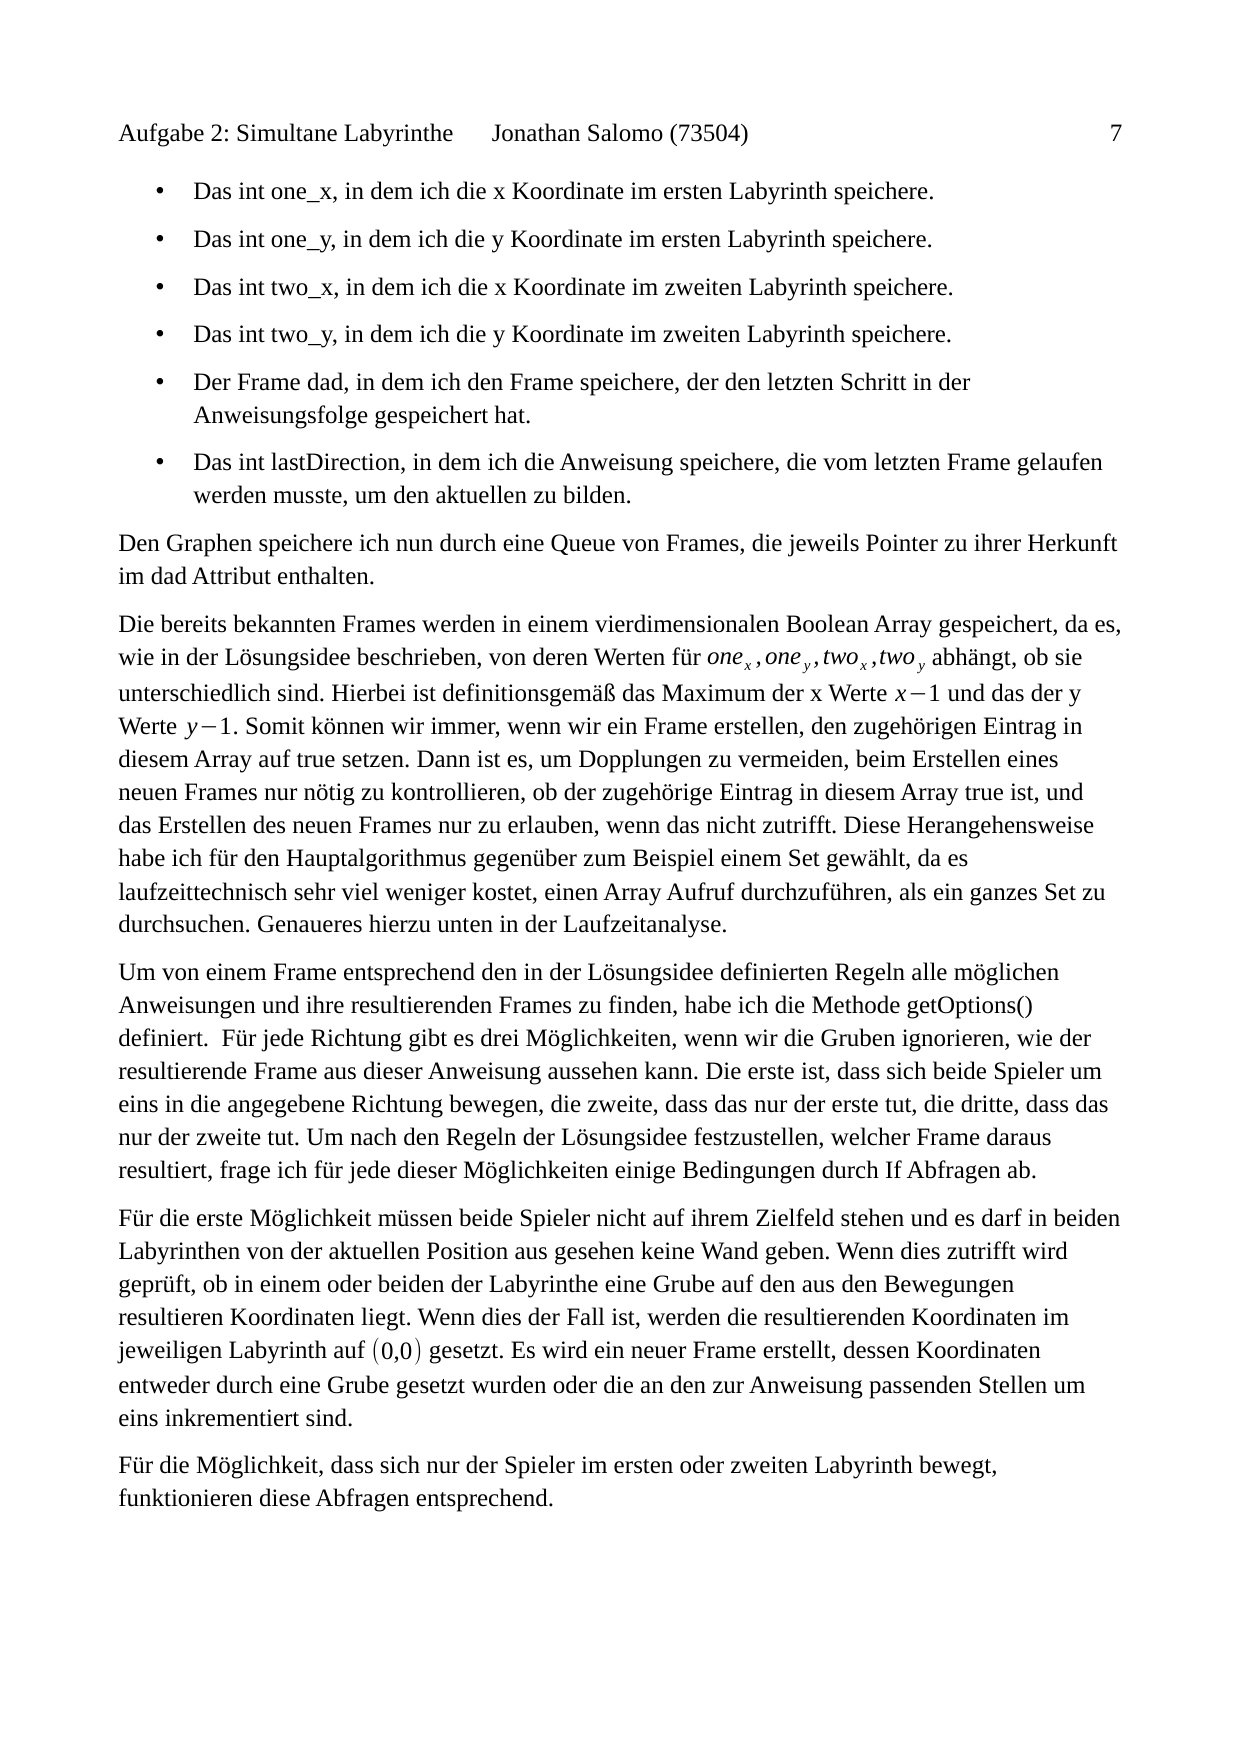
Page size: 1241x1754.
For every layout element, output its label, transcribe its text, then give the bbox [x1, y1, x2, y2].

text Für die Möglichkeit, dass sich nur der Spieler im ersten oder zweiten Labyrinth bewegt, funktionieren diese Abfragen entsprechend. [118, 1451, 1122, 1512]
text Für die erste Möglichkeit müssen beide Spieler nicht auf ihrem Zielfeld stehen und es darf in beiden Labyrinthen von der aktuellen Position aus gesehen keine Wand geben. Wenn dies zutrifft wird geprüft, ob in einem oder beiden der Labyrinthe eine Grube auf den aus den Bewegungen resultieren Koordinaten liegt. Wenn dies der Fall ist, werden die resultierenden Koordinaten im jeweiligen Labyrinth auf gesetzt. Es wird ein neuer Frame erstellt, dessen Koordinaten entweder durch eine Grube gesetzt wurden oder die an den zur Anweisung passenden Stellen um eins inkrementiert sind. [118, 1203, 1122, 1432]
text Die bereits bekannten Frames werden in einem vierdimensionalen Boolean Array gespeichert, da es, wie in der Lösungsidee beschrieben, von deren Werten für abhängt, ob sie unterschiedlich sind. Hierbei ist definitionsgemäß das Maximum der x Werte und das der y Werte . Somit können wir immer, wenn wir ein Frame erstellen, den zugehörigen Eintrag in diesem Array auf true setzen. Dann ist es, um Dopplungen zu vermeiden, beim Erstellen eines neuen Frames nur nötig zu kontrollieren, ob der zugehörige Eintrag in diesem Array true ist, und das Erstellen des neuen Frames nur zu erlauben, wenn das nicht zutrifft. Diese Herangehensweise habe ich für den Hauptalgorithmus gegenüber zum Beispiel einem Set gewählt, da es laufzeittechnisch sehr viel weniger kostet, einen Array Aufruf durchzuführen, als ein ganzes Set zu durchsuchen. Genaueres hierzu unten in der Laufzeitanalyse. [118, 609, 1122, 938]
list Das int two_y, in dem ich die y Koordinate im zweiten Labyrinth speichere. [156, 319, 1122, 348]
text Um von einem Frame entsprechend den in der Lösungsidee definierten Regeln alle möglichen Anweisungen und ihre resultierenden Frames zu finden, habe ich die Methode getOptions() definiert. Für jede Richtung gibt es drei Möglichkeiten, wenn wir die Gruben ignorieren, wie der resultierende Frame aus dieser Anweisung aussehen kann. Die erste ist, dass sich beide Spieler um eins in die angegebene Richtung bewegen, die zweite, dass das nur der erste tut, die dritte, dass das nur der zweite tut. Um nach den Regeln der Lösungsidee festzustellen, welcher Frame daraus resultiert, frage ich für jede dieser Möglichkeiten einige Bedingungen durch If Abfragen ab. [118, 957, 1122, 1184]
text Den Graphen speichere ich nun durch eine Queue von Frames, die jeweils Pointer zu ihrer Herkunft im dad Attribut enthalten. [118, 528, 1122, 590]
list Das int one_x, in dem ich die x Koordinate im ersten Labyrinth speichere. [156, 176, 1122, 205]
list Das int lastDirection, in dem ich die Anweisung speichere, die vom letzten Frame gelaufen werden musste, um den aktuellen zu bilden. [156, 447, 1122, 509]
list Das int two_x, in dem ich die x Koordinate im zweiten Labyrinth speichere. [156, 272, 1122, 300]
list Der Frame dad, in dem ich den Frame speichere, der den letzten Schritt in der Anweisungsfolge gespeichert hat. [156, 367, 1122, 428]
list Das int one_y, in dem ich die y Koordinate im ersten Labyrinth speichere. [156, 224, 1122, 253]
